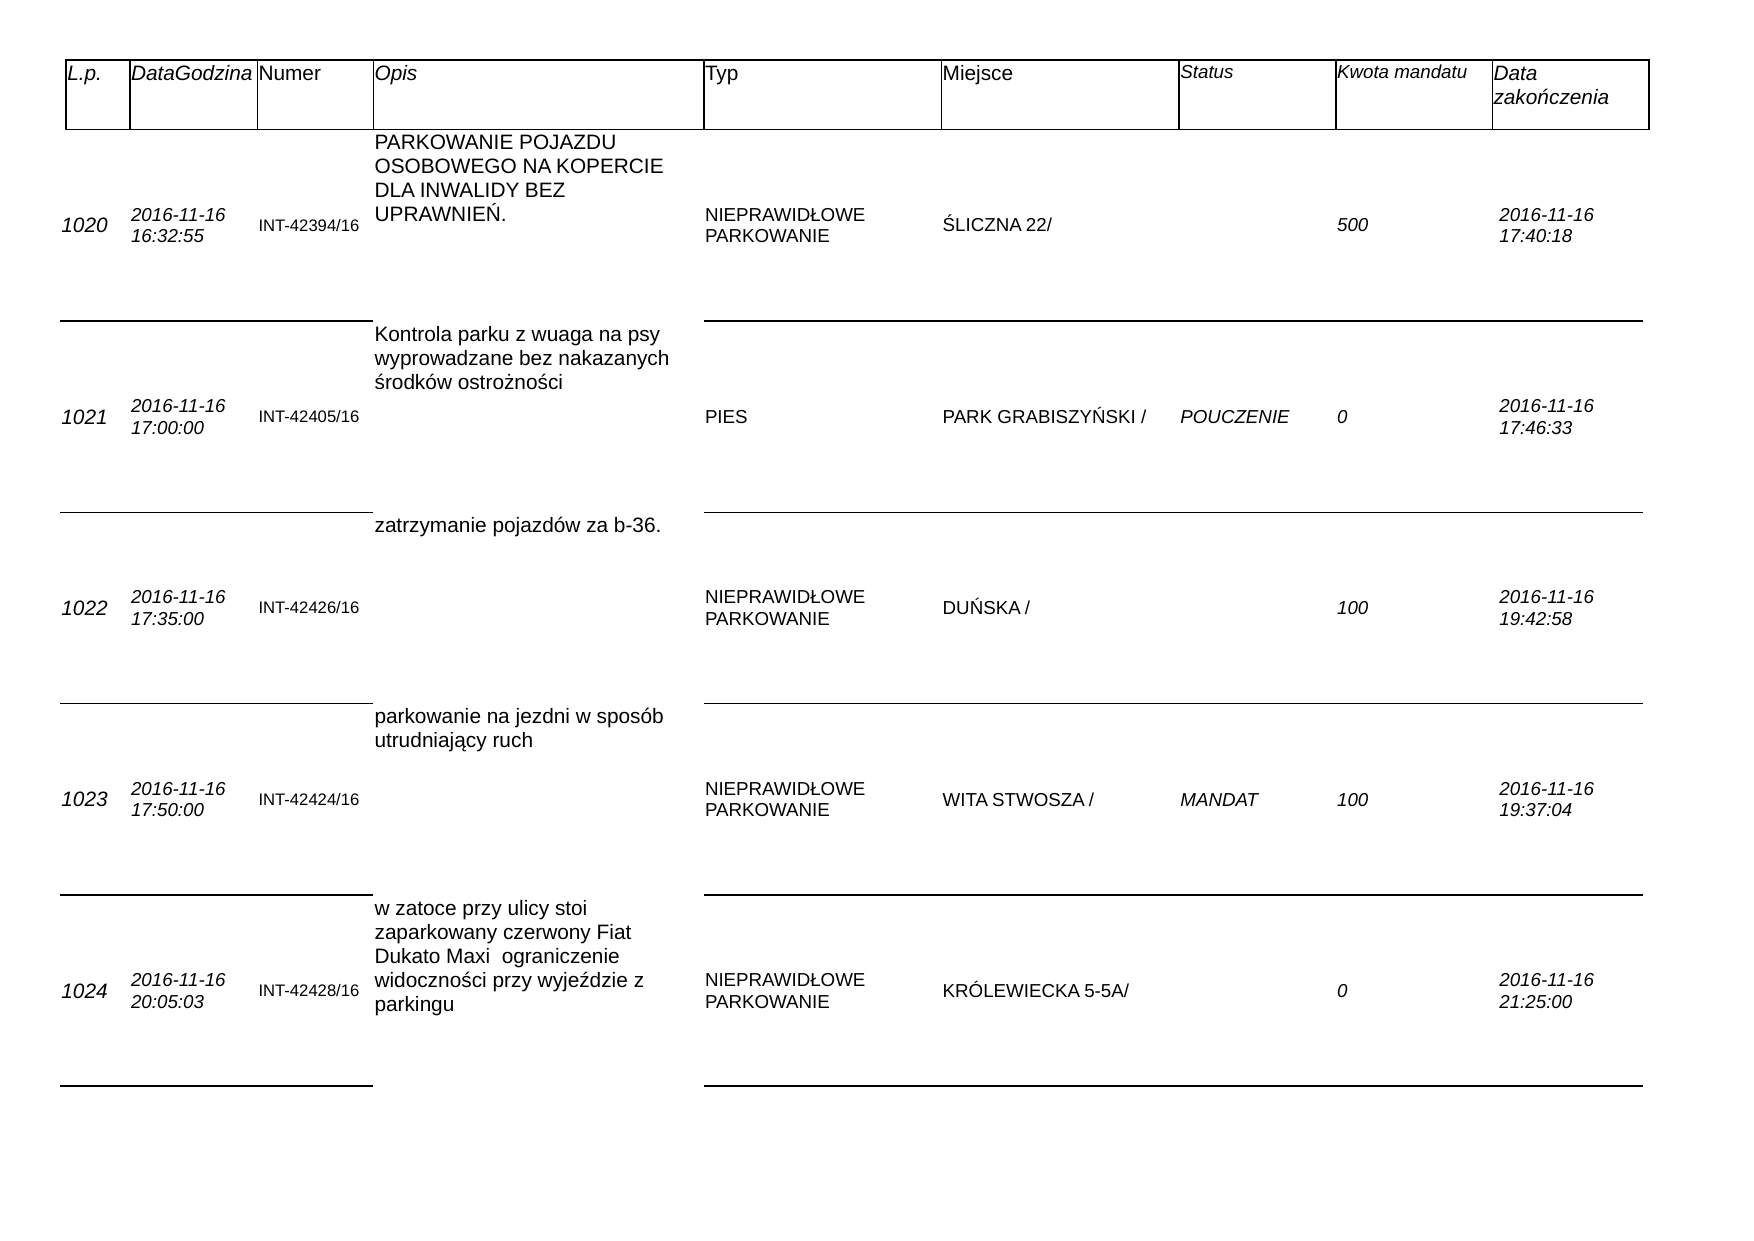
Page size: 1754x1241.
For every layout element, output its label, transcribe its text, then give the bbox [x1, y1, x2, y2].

table_cell [1643, 894, 1649, 1085]
table_cell INT-42394/16 [257, 130, 373, 320]
table_cell [1643, 320, 1649, 511]
table_cell 100 [1336, 513, 1498, 703]
table_header Kwota mandatu [1337, 61, 1492, 129]
table_cell 0 [1336, 896, 1498, 1085]
table_cell NIEPRAWIDŁOWE PARKOWANIE [704, 704, 941, 894]
table_cell parkowanie na jezdni w sposób utrudniający ruch [373, 703, 704, 894]
table_cell MANDAT [1179, 704, 1336, 894]
table_cell 1024 [60, 896, 130, 1085]
table_cell 2016-11-16 16:32:55 [130, 130, 257, 320]
table_cell 1020 [60, 129, 130, 320]
table_header Data zakończenia [1493, 61, 1648, 129]
table_cell INT-42424/16 [257, 704, 373, 894]
table_cell w zatoce przy ulicy stoi zaparkowany czerwony Fiat Dukato Maxi ograniczenie widoczności przy wyjeździe z parkingu [373, 894, 704, 1085]
table_cell 2016-11-16 19:42:58 [1498, 513, 1643, 703]
table_cell 2016-11-16 17:00:00 [130, 322, 257, 511]
table_cell 2016-11-16 17:40:18 [1498, 130, 1643, 320]
table_cell PIES [704, 322, 941, 511]
table_cell PARK GRABISZYŃSKI / [941, 322, 1179, 511]
table_cell 2016-11-16 17:35:00 [130, 513, 257, 703]
table_cell NIEPRAWIDŁOWE PARKOWANIE [704, 130, 941, 320]
table_cell 1021 [60, 322, 130, 511]
table_cell WITA STWOSZA / [941, 704, 1179, 894]
table_cell NIEPRAWIDŁOWE PARKOWANIE [704, 896, 941, 1085]
table_cell 2016-11-16 19:37:04 [1498, 704, 1643, 894]
table_cell KRÓLEWIECKA 5-5A/ [941, 896, 1179, 1085]
table_cell 2016-11-16 21:25:00 [1498, 896, 1643, 1085]
table_cell INT-42428/16 [257, 896, 373, 1085]
table_cell 100 [1336, 704, 1498, 894]
table_cell 1023 [60, 704, 130, 894]
table_cell [1179, 896, 1336, 1085]
table_header Typ [705, 61, 941, 129]
table_cell INT-42405/16 [257, 322, 373, 511]
table_cell zatrzymanie pojazdów za b-36. [373, 511, 704, 703]
table_cell 2016-11-16 17:50:00 [130, 704, 257, 894]
table_header Opis [374, 61, 703, 129]
table_cell [1179, 130, 1336, 320]
table_cell [1643, 130, 1649, 320]
table_header [60, 59, 65, 129]
table_cell INT-42426/16 [257, 513, 373, 703]
table_header Numer [258, 61, 373, 129]
table_cell [1643, 511, 1649, 703]
table_header Status [1180, 61, 1335, 129]
table_cell POUCZENIE [1179, 322, 1336, 511]
table_cell [1643, 703, 1649, 894]
table_header DataGodzina [131, 61, 257, 129]
table_cell Kontrola parku z wuaga na psy wyprowadzane bez nakazanych środków ostrożności [373, 320, 704, 511]
table_cell NIEPRAWIDŁOWE PARKOWANIE [704, 513, 941, 703]
table_cell PARKOWANIE POJAZDU OSOBOWEGO NA KOPERCIE DLA INWALIDY BEZ UPRAWNIEŃ. [373, 130, 704, 320]
table_cell 2016-11-16 20:05:03 [130, 896, 257, 1085]
table_cell 500 [1336, 130, 1498, 320]
table_cell 1022 [60, 513, 130, 703]
table_cell DUŃSKA / [941, 513, 1179, 703]
table_header Miejsce [942, 61, 1178, 129]
table_cell ŚLICZNA 22/ [941, 130, 1179, 320]
table_cell [1179, 513, 1336, 703]
table_cell 0 [1336, 322, 1498, 511]
table_header L.p. [67, 61, 129, 129]
table_cell 2016-11-16 17:46:33 [1498, 322, 1643, 511]
